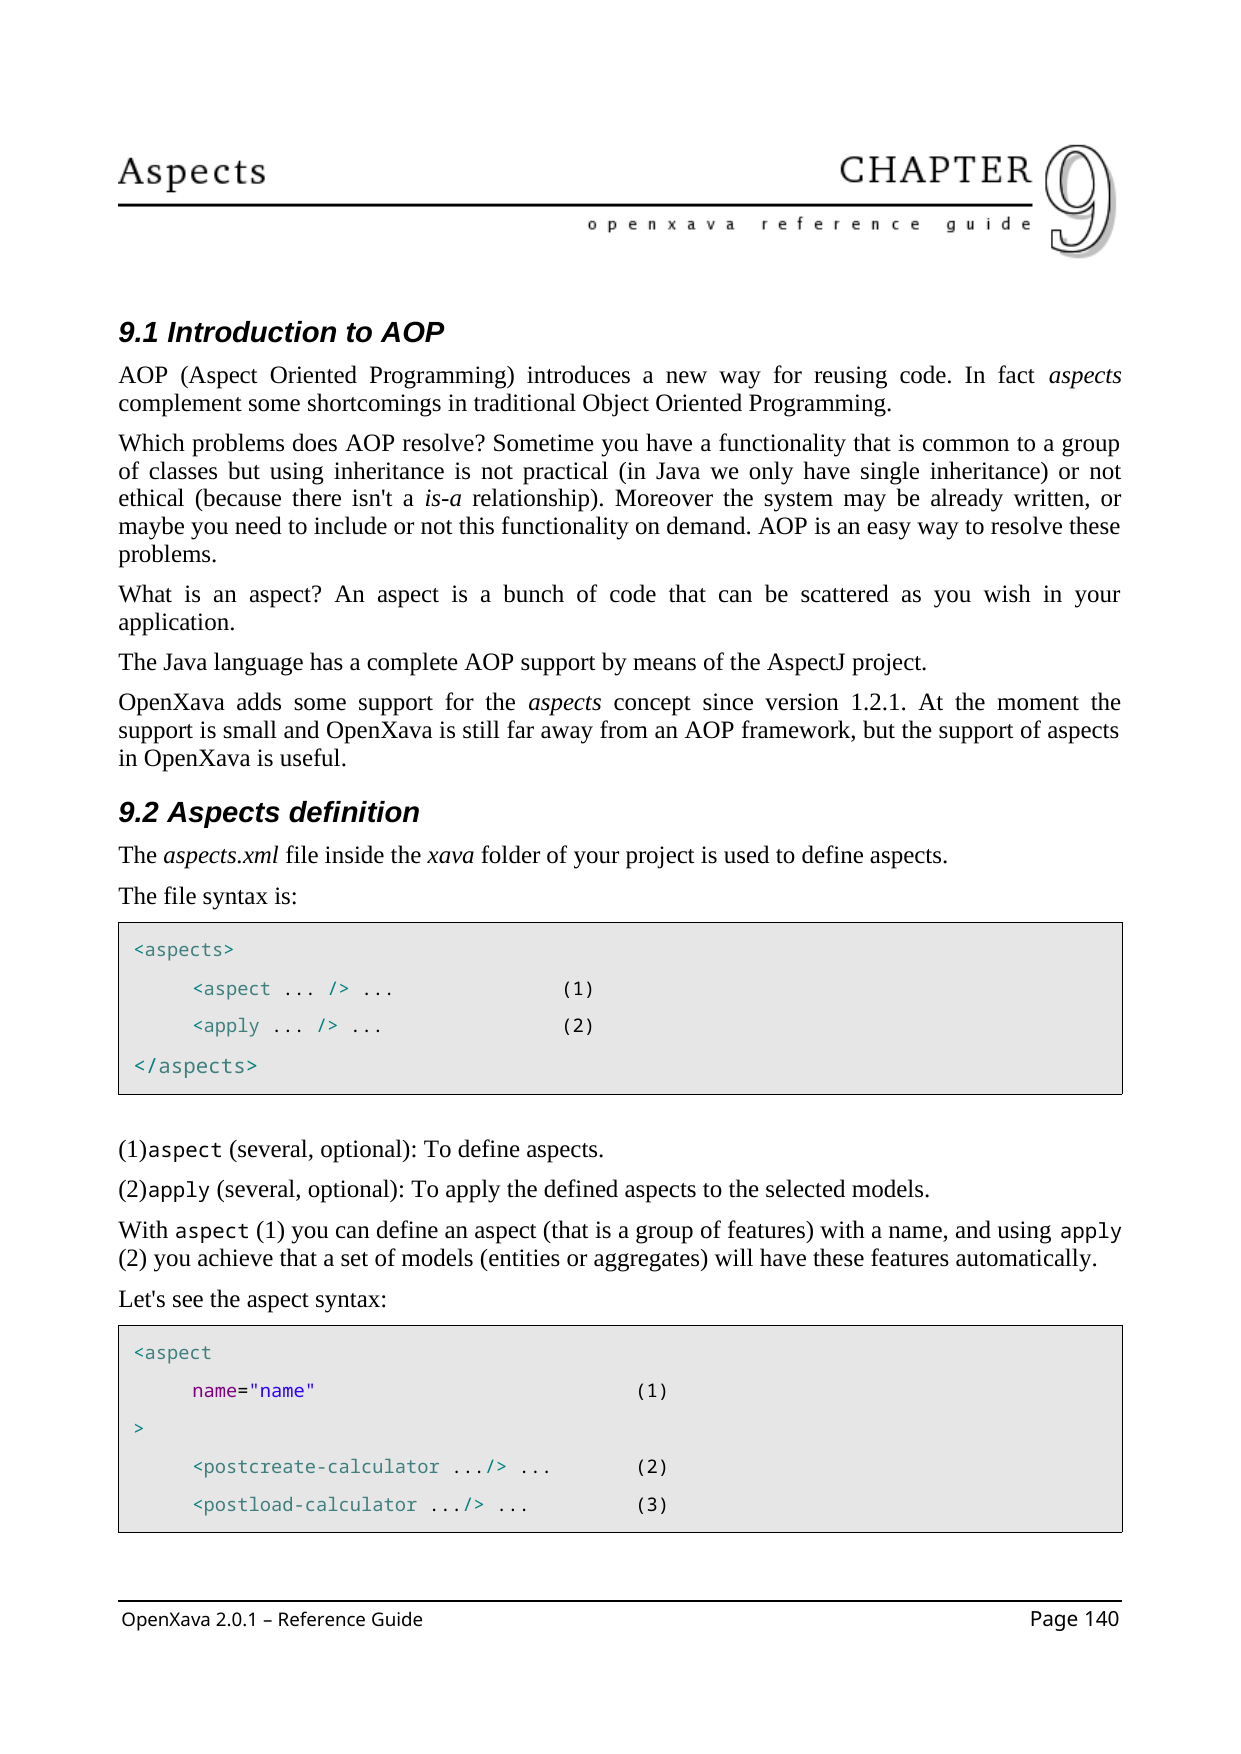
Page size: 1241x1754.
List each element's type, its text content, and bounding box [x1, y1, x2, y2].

text The Java language has a complete AOP support by means of the AspectJ project. [118, 648, 1122, 676]
text <postload-calculator .../> ... (3) [119, 1477, 1122, 1532]
text OpenXava adds some support for the aspects concept since version 1.2.1. At the moment the support is small and OpenXava is still far away from an AOP framework, but the support of aspects in OpenXava is useful. [118, 688, 1122, 771]
text <aspect [119, 1326, 1122, 1363]
subtitle Introduction to AOP [118, 316, 1122, 349]
subtitle Aspects definition [118, 796, 1122, 829]
list apply (several, optional): To apply the defined aspects to the selected models. [118, 1176, 1122, 1204]
text With aspect (1) you can define an aspect (that is a group of features) with a name, and using apply (2) you achieve that a set of models (entities or aggregates) will have these features automatically. [118, 1216, 1122, 1272]
text <aspect ... /> ... (1) [119, 960, 1122, 998]
subtitle Aspects [118, 287, 1122, 291]
text Which problems does AOP resolve? Sometime you have a functionality that is common to a group of classes but using inheritance is not practical (in Java we only have single inheritance) or not ethical (because there isn't a is-a relationship). Moreover the system may be already written, or maybe you need to include or not this functionality on demand. AOP is an easy way to resolve these problems. [118, 429, 1122, 568]
text <apply ... /> ... (2) [119, 998, 1122, 1036]
text The aspects.xml file inside the xava folder of your project is used to define aspects. [118, 842, 1122, 869]
list aspect (several, optional): To define aspects. [118, 1135, 1122, 1163]
text AOP (Aspect Oriented Programming) introduces a new way for reusing code. In fact aspects complement some shortcomings in traditional Object Oriented Programming. [118, 361, 1122, 417]
text > [119, 1401, 1122, 1439]
text name="name" (1) [119, 1363, 1122, 1401]
text </aspects> [119, 1036, 1122, 1094]
text The file syntax is: [118, 882, 1122, 909]
text <postcreate-calculator .../> ... (2) [119, 1439, 1122, 1477]
text <aspects> [119, 923, 1122, 960]
text Let's see the aspect syntax: [118, 1285, 1122, 1312]
picture [118, 118, 1122, 287]
text What is an aspect? An aspect is a bunch of code that can be scattered as you wish in your application. [118, 580, 1122, 636]
